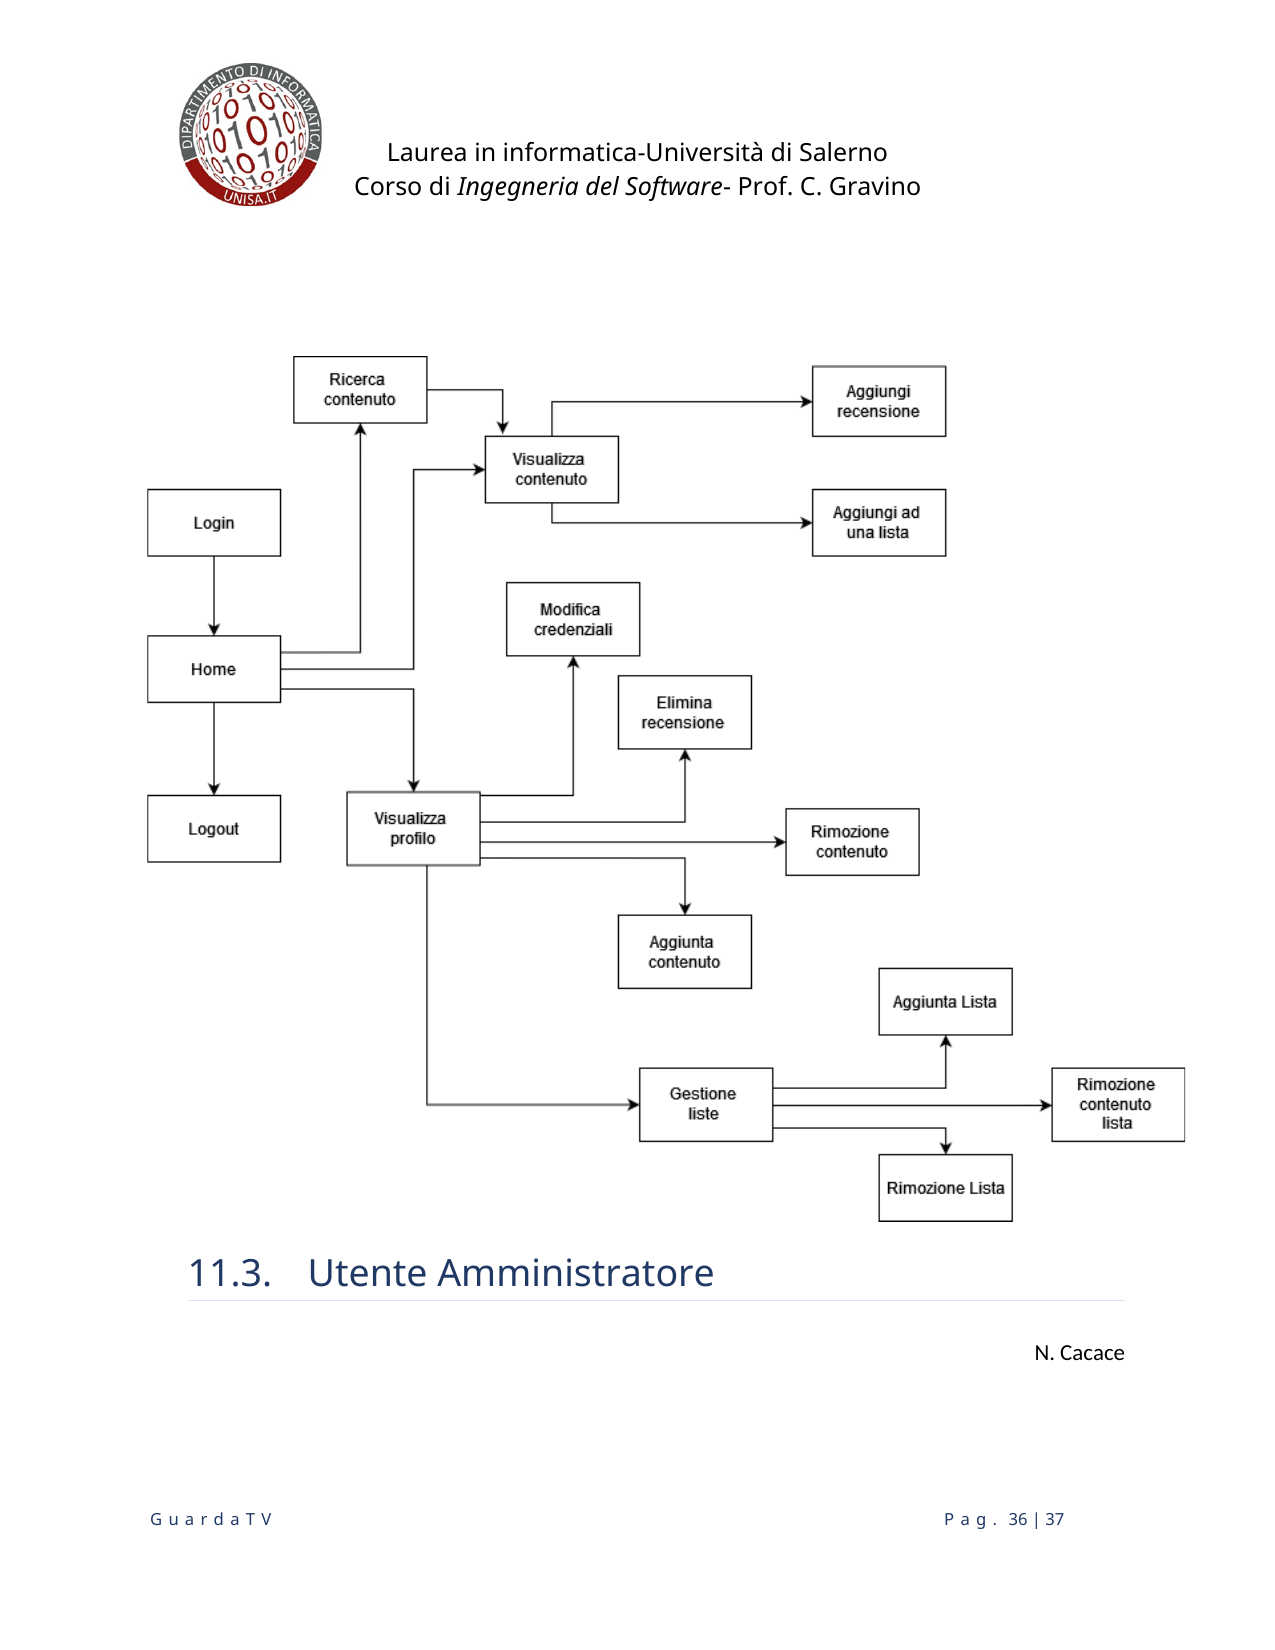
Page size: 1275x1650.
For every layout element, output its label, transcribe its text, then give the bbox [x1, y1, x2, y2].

text N. Cacace [150, 1338, 1125, 1366]
list Utente Amministratore [187, 1222, 1125, 1300]
list [187, 310, 1125, 356]
